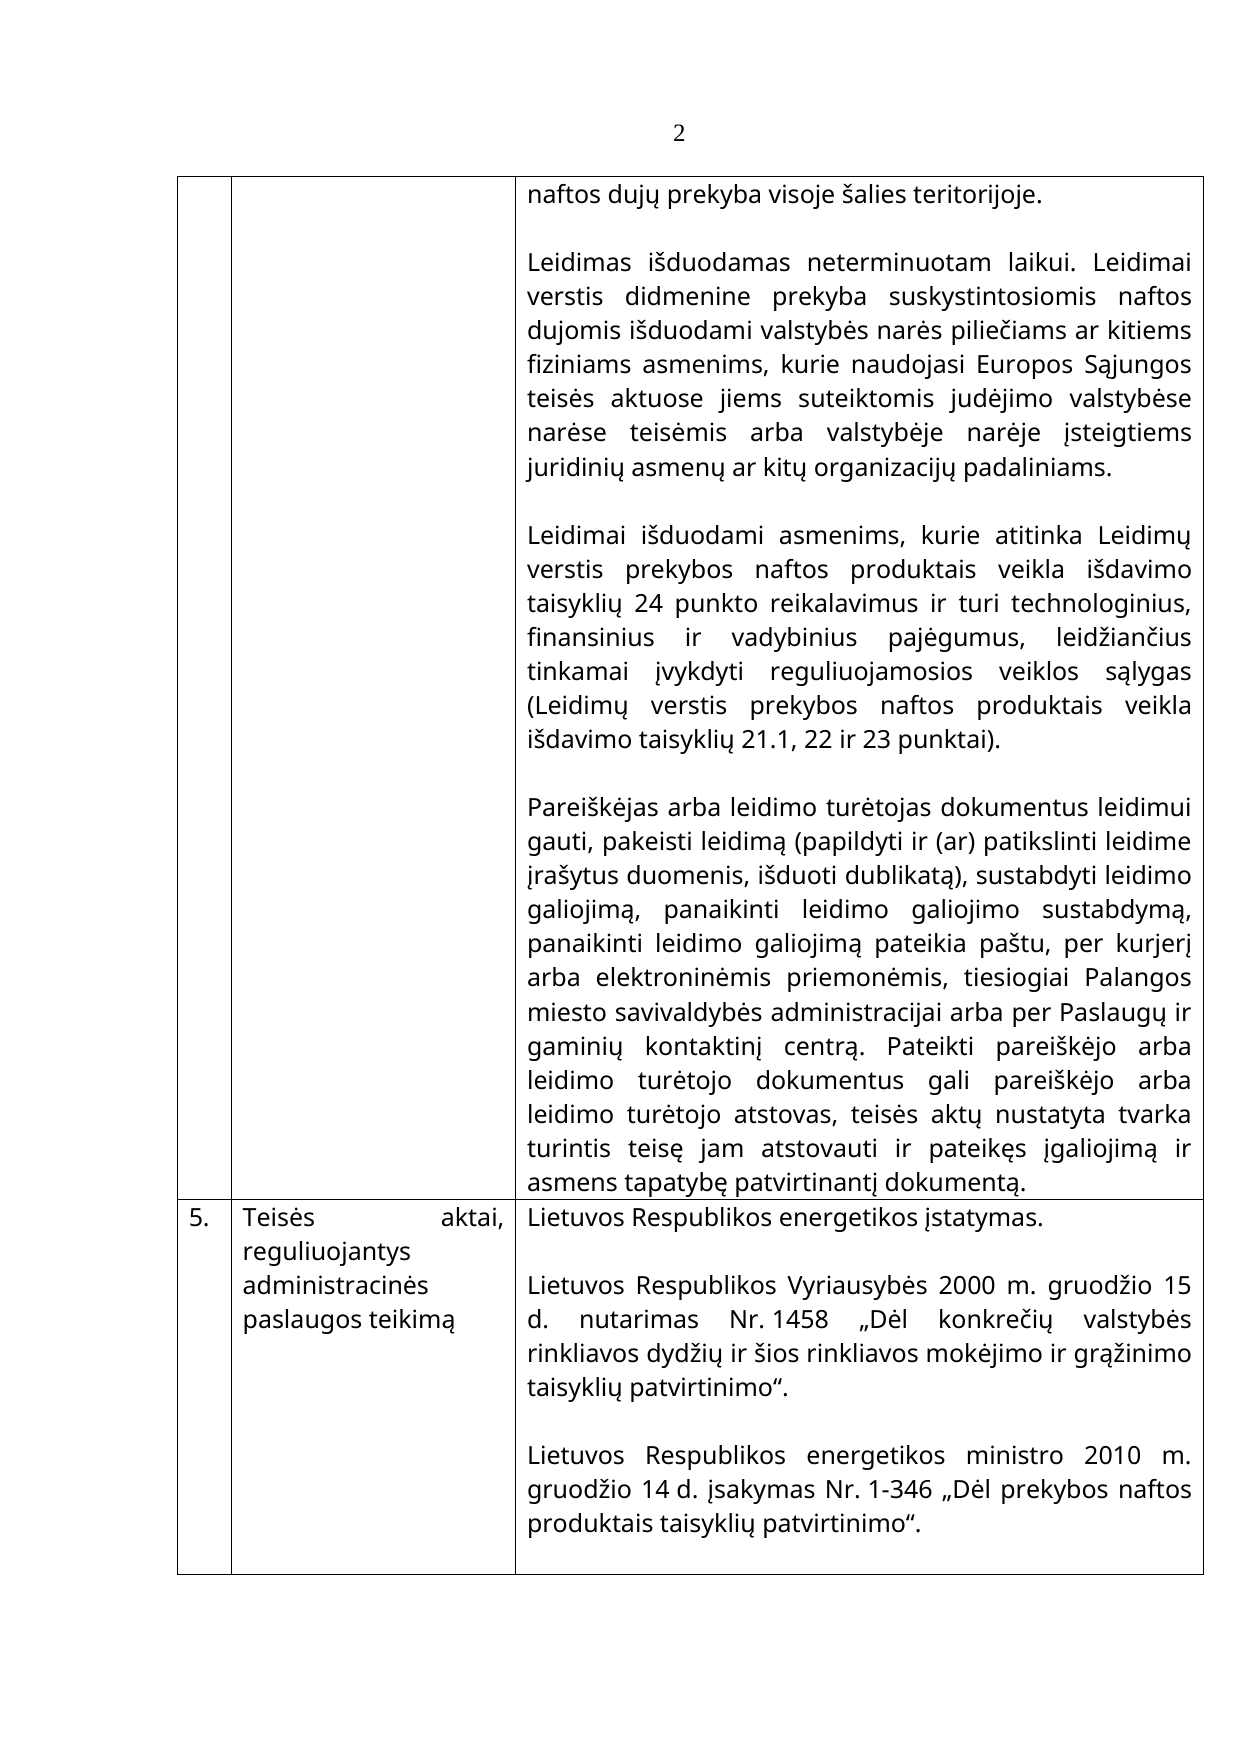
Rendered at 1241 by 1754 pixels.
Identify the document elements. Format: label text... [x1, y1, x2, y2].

table_cell 5. [178, 1200, 231, 1574]
table_cell Lietuvos Respublikos energetikos įstatymas. Lietuvos Respublikos Vyriausybės 2000 m. gruodžio 15 d. nutarimas Nr. 1458 „Dėl konkrečių valstybės rinkliavos dydžių ir šios rinkliavos mokėjimo ir grąžinimo taisyklių patvirtinimo“. Lietuvos Respublikos energetikos ministro 2010 m. gruodžio 14 d. įsakymas Nr. 1-346 „Dėl prekybos naftos produktais taisyklių patvirtinimo“. [516, 1200, 1203, 1574]
table_cell [178, 177, 231, 1198]
table_cell Teisės aktai, reguliuojantys administracinės paslaugos teikimą [232, 1200, 515, 1574]
table_cell naftos dujų prekyba visoje šalies teritorijoje. Leidimas išduodamas neterminuotam laikui. Leidimai verstis didmenine prekyba suskystintosiomis naftos dujomis išduodami valstybės narės piliečiams ar kitiems fiziniams asmenims, kurie naudojasi Europos Sąjungos teisės aktuose jiems suteiktomis judėjimo valstybėse narėse teisėmis arba valstybėje narėje įsteigtiems juridinių asmenų ar kitų organizacijų padaliniams. Leidimai išduodami asmenims, kurie atitinka Leidimų verstis prekybos naftos produktais veikla išdavimo taisyklių 24 punkto reikalavimus ir turi technologinius, finansinius ir vadybinius pajėgumus, leidžiančius tinkamai įvykdyti reguliuojamosios veiklos sąlygas (Leidimų verstis prekybos naftos produktais veikla išdavimo taisyklių 21.1, 22 ir 23 punktai). Pareiškėjas arba leidimo turėtojas dokumentus leidimui gauti, pakeisti leidimą (papildyti ir (ar) patikslinti leidime įrašytus duomenis, išduoti dublikatą), sustabdyti leidimo galiojimą, panaikinti leidimo galiojimo sustabdymą, panaikinti leidimo galiojimą pateikia paštu, per kurjerį arba elektroninėmis priemonėmis, tiesiogiai Palangos miesto savivaldybės administracijai arba per Paslaugų ir gaminių kontaktinį centrą. Pateikti pareiškėjo arba leidimo turėtojo dokumentus gali pareiškėjo arba leidimo turėtojo atstovas, teisės aktų nustatyta tvarka turintis teisę jam atstovauti ir pateikęs įgaliojimą ir asmens tapatybę patvirtinantį dokumentą. [516, 177, 1203, 1198]
table_cell [232, 177, 515, 1198]
